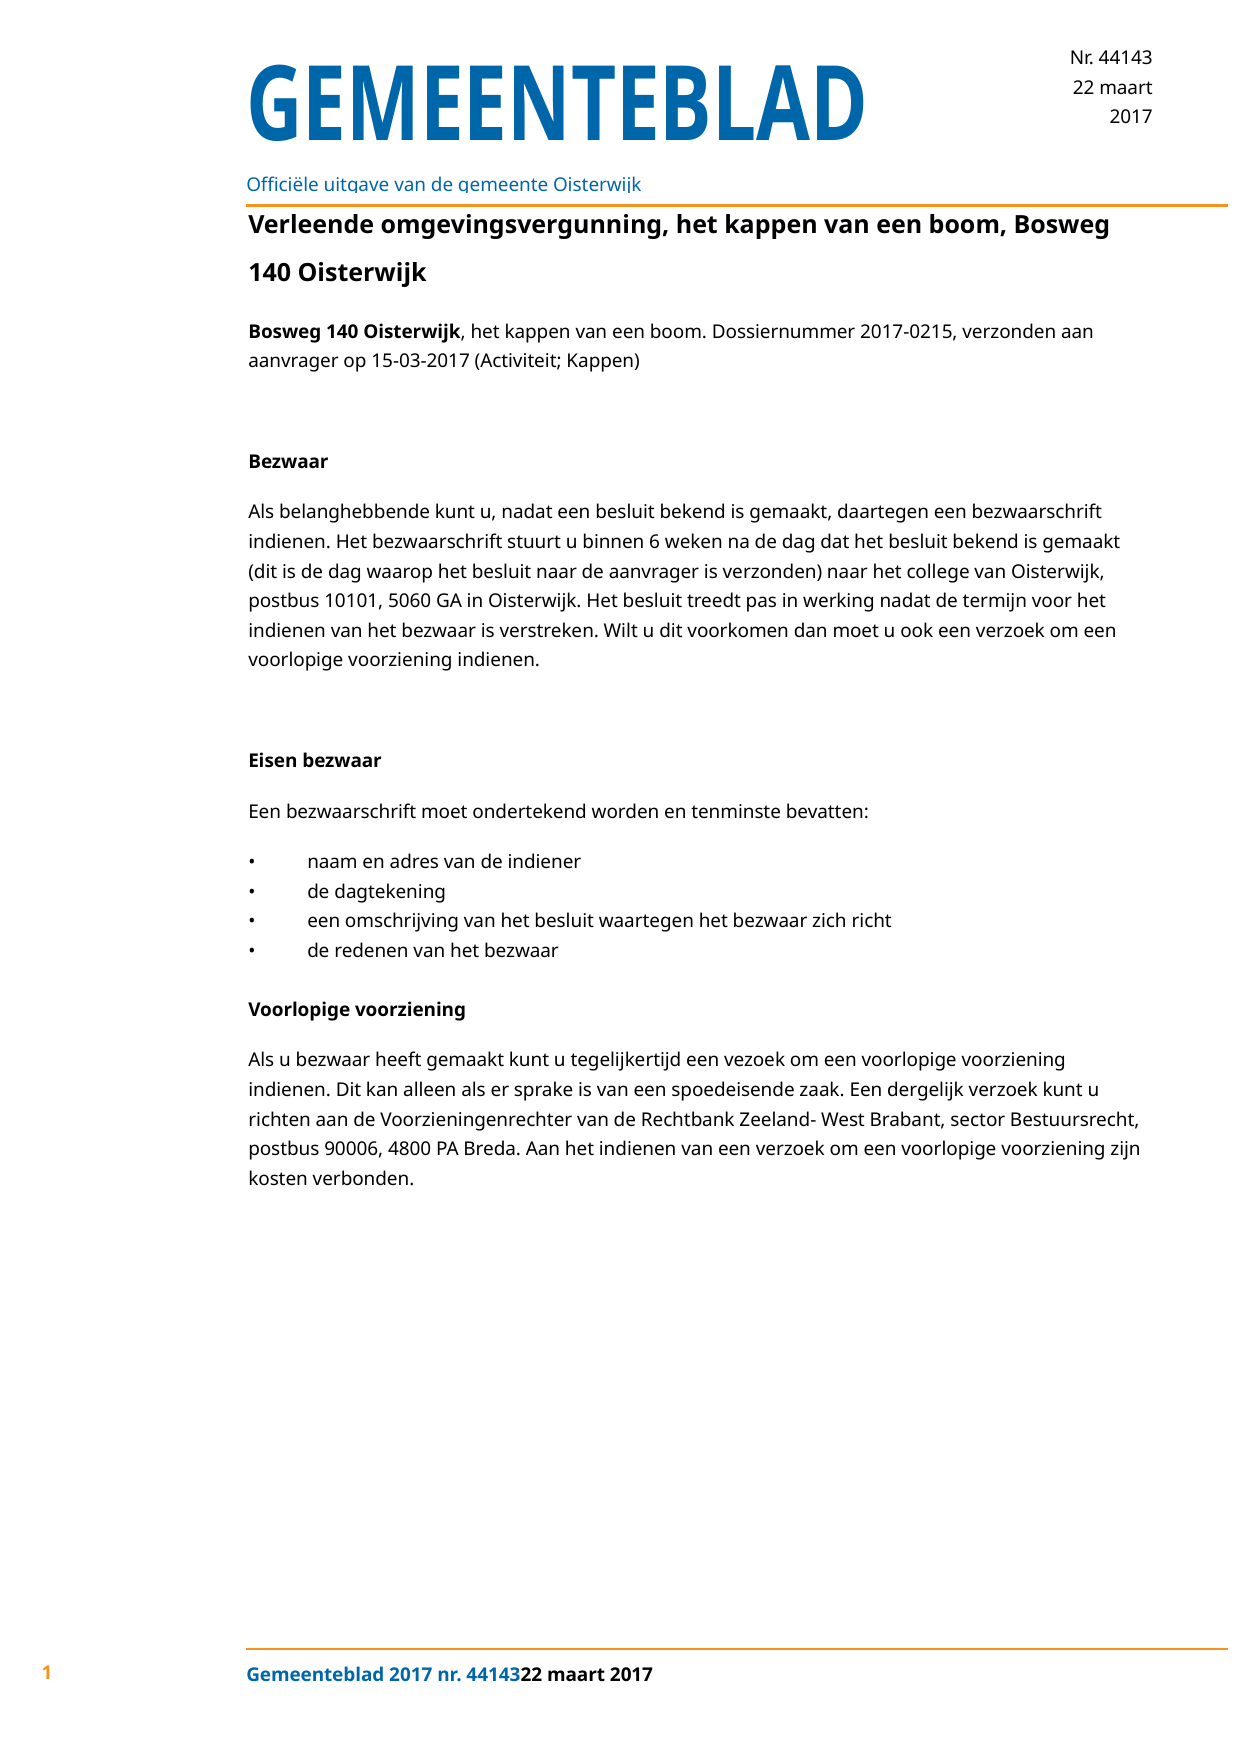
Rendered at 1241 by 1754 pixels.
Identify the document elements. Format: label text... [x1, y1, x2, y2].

text Voorlopige voorziening [248, 996, 1152, 1022]
text Eisen bezwaar [248, 747, 1152, 773]
list de redenen van het bezwaar [248, 937, 1152, 963]
text Als u bezwaar heeft gemaakt kunt u tegelijkertijd een vezoek om een voorlopige voorziening indienen. Dit kan alleen als er sprake is van een spoedeisende zaak. Een dergelijk verzoek kunt u richten aan de Voorzieningenrechter van de Rechtbank Zeeland- West Brabant, sector Bestuursrecht, postbus 90006, 4800 PA Breda. Aan het indienen van een verzoek om een voorlopige voorziening zijn kosten verbonden. [248, 1047, 1152, 1191]
text Bezwaar [248, 448, 1152, 474]
picture [41, 47, 231, 172]
list een omschrijving van het besluit waartegen het bezwaar zich richt [248, 907, 1152, 933]
list de dagtekening [248, 878, 1152, 904]
text Verleende omgevingsvergunning, het kappen van een boom, Bosweg 140 Oisterwijk [248, 207, 1152, 288]
text Een bezwaarschrift moet ondertekend worden en tenminste bevatten: [248, 798, 1152, 824]
text Bosweg 140 Oisterwijk, het kappen van een boom. Dossiernummer 2017-0215, verzonden aan aanvrager op 15-03-2017 (Activiteit; Kappen) [248, 318, 1152, 373]
text Als belanghebbende kunt u, nadat een besluit bekend is gemaakt, daartegen een bezwaarschrift indienen. Het bezwaarschrift stuurt u binnen 6 weken na de dag dat het besluit bekend is gemaakt (dit is de dag waarop het besluit naar de aanvrager is verzonden) naar het college van Oisterwijk, postbus 10101, 5060 GA in Oisterwijk. Het besluit treedt pas in werking nadat de termijn voor het indienen van het bezwaar is verstreken. Wilt u dit voorkomen dan moet u ook een verzoek om een voorlopige voorziening indienen. [248, 499, 1152, 672]
list naam en adres van de indiener [248, 848, 1152, 874]
